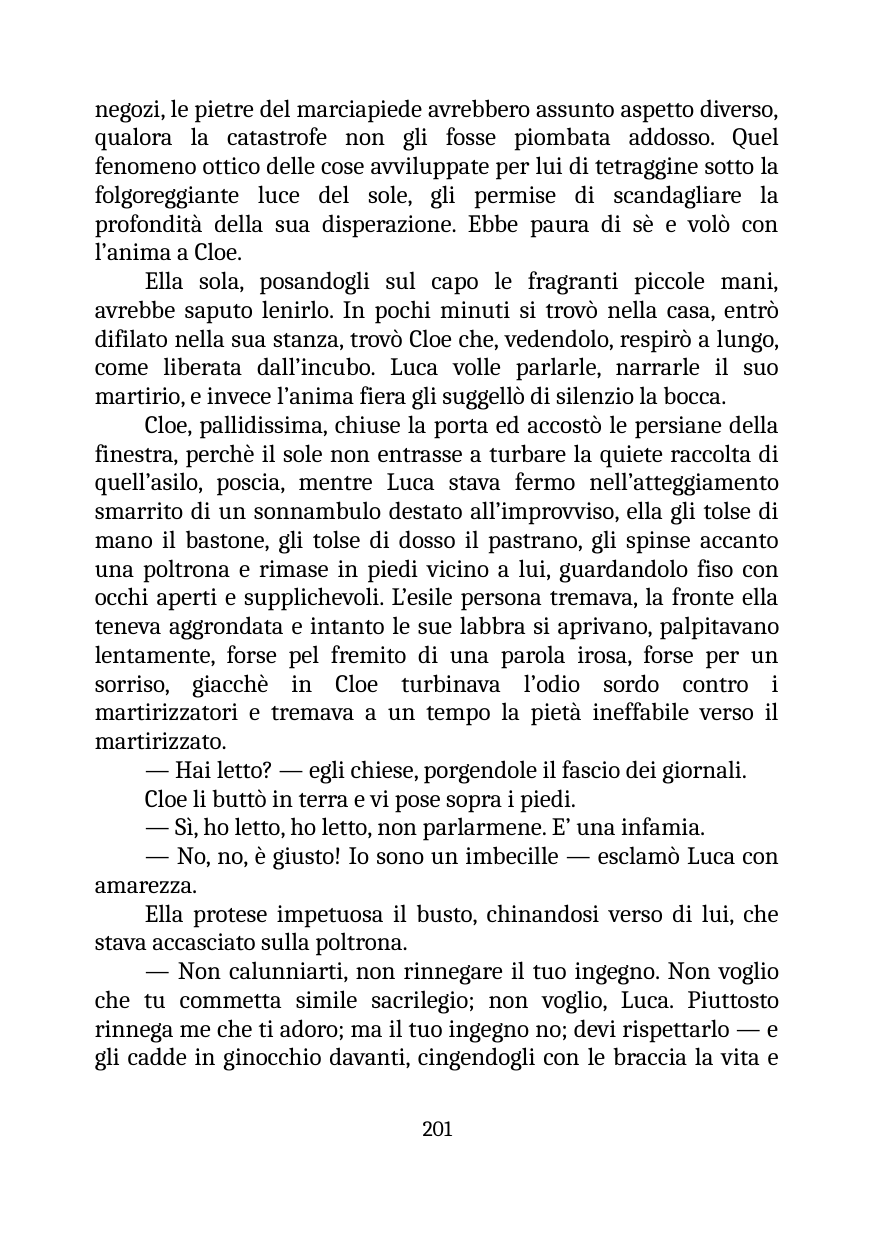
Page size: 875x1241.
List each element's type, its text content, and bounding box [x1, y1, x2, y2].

text — Non calunniarti, non rinnegare il tuo ingegno. Non voglio che tu commetta simile sacrilegio; non voglio, Luca. Piuttosto rinnega me che ti adoro; ma il tuo ingegno no; devi rispettarlo — e gli cadde in ginocchio davanti, cingendogli con le braccia la vita e [94, 957, 779, 1072]
text Cloe, pallidissima, chiuse la porta ed accostò le persiane della finestra, perchè il sole non entrasse a turbare la quiete raccolta di quell’asilo, poscia, mentre Luca stava fermo nell’atteggiamento smarrito di un sonnambulo destato all’improvviso, ella gli tolse di mano il bastone, gli tolse di dosso il pastrano, gli spinse accanto una poltrona e rimase in piedi vicino a lui, guardandolo fiso con occhi aperti e supplichevoli. L’esile persona tremava, la fronte ella teneva aggrondata e intanto le sue labbra si aprivano, palpitavano lentamente, forse pel fremito di una parola irosa, forse per un sorriso, giacchè in Cloe turbinava l’odio sordo contro i martirizzatori e tremava a un tempo la pietà ineffabile verso il martirizzato. [94, 411, 779, 756]
text negozi, le pietre del marciapiede avrebbero assunto aspetto diverso, qualora la catastrofe non gli fosse piombata addosso. Quel fenomeno ottico delle cose avviluppate per lui di tetraggine sotto la folgoreggiante luce del sole, gli permise di scandagliare la profondità della sua disperazione. Ebbe paura di sè e volò con l’anima a Cloe. [94, 94, 779, 267]
text Cloe li buttò in terra e vi pose sopra i piedi. [94, 784, 779, 813]
text Ella protese impetuosa il busto, chinandosi verso di lui, che stava accasciato sulla poltrona. [94, 899, 779, 957]
text Ella sola, posandogli sul capo le fragranti piccole mani, avrebbe saputo lenirlo. In pochi minuti si trovò nella casa, entrò difilato nella sua stanza, trovò Cloe che, vedendolo, respirò a lungo, come liberata dall’incubo. Luca volle parlarle, narrarle il suo martirio, e invece l’anima fiera gli suggellò di silenzio la bocca. [94, 267, 779, 411]
text — No, no, è giusto! Io sono un imbecille — esclamò Luca con amarezza. [94, 842, 779, 899]
text — Hai letto? — egli chiese, porgendole il fascio dei giornali. [94, 756, 779, 784]
text — Sì, ho letto, ho letto, non parlarmene. E’ una infamia. [94, 813, 779, 842]
